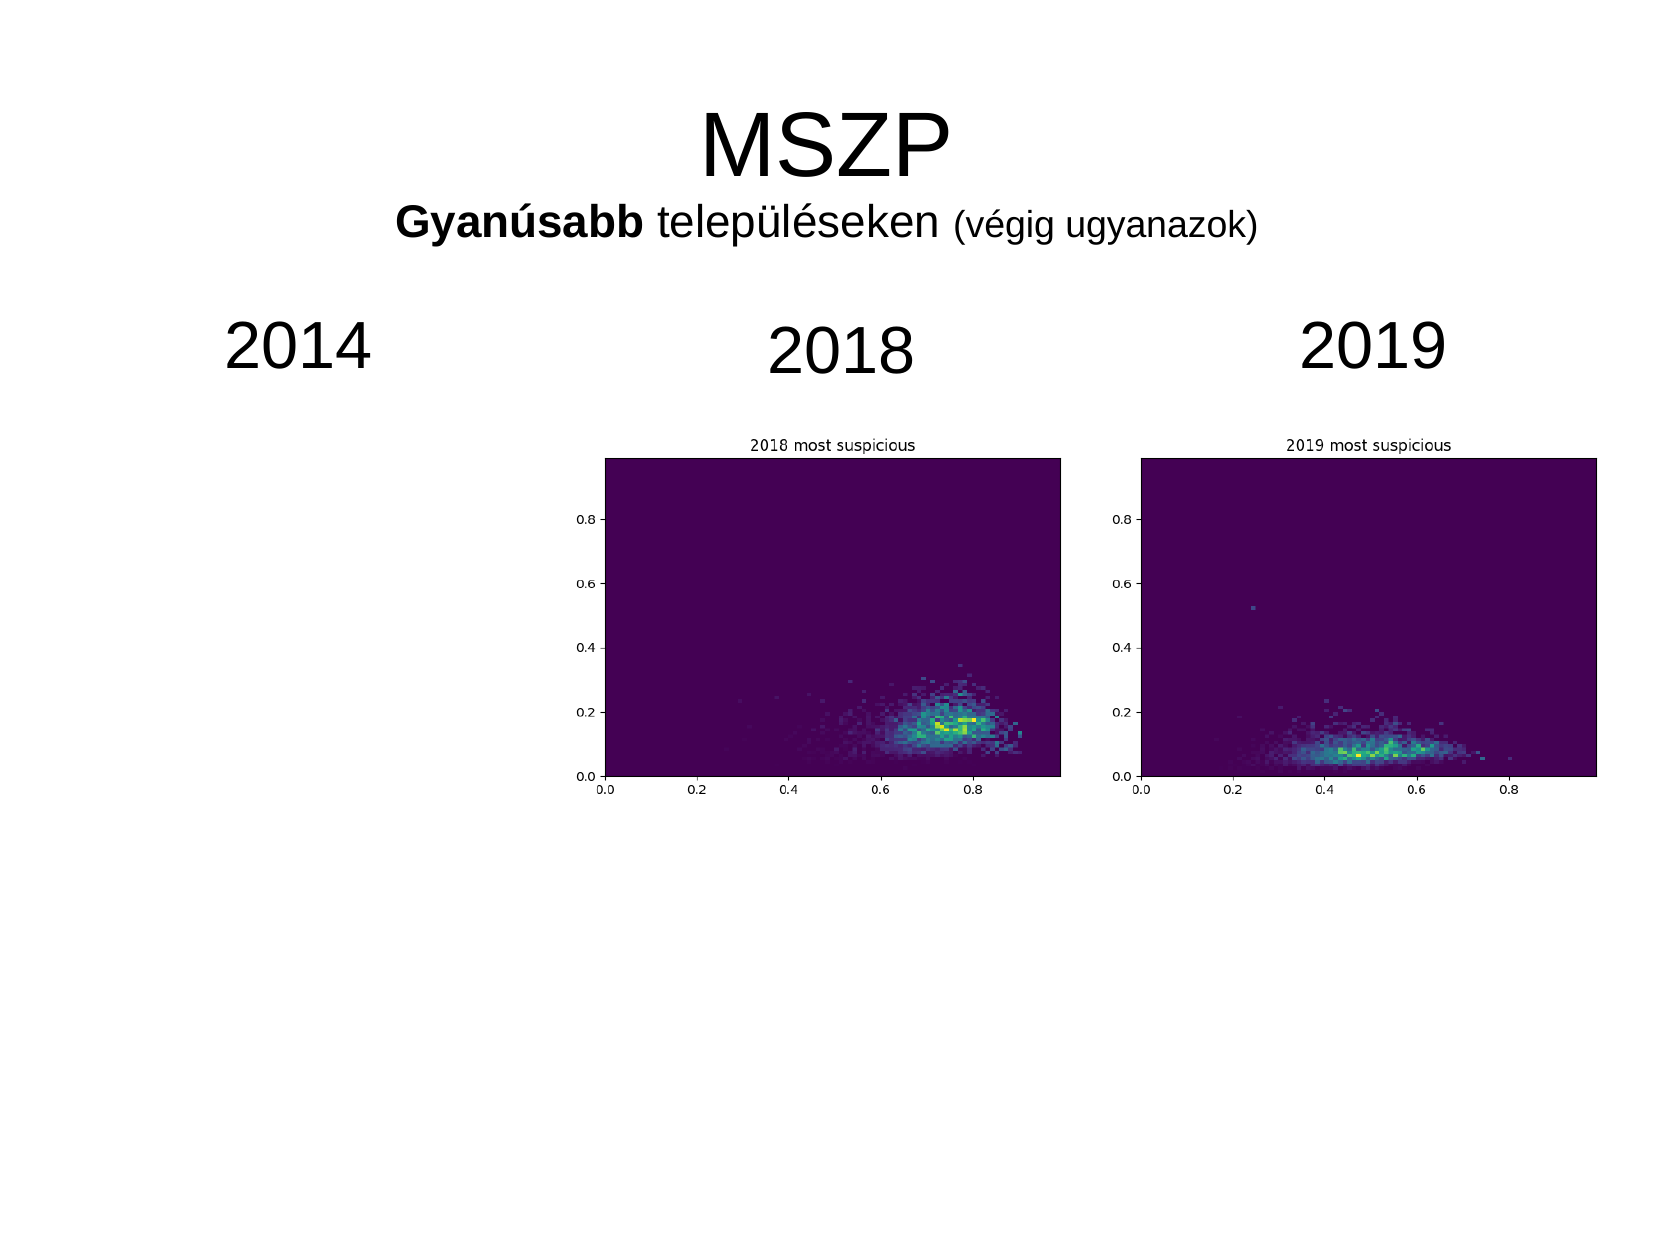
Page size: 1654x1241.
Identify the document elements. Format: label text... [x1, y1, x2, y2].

list 2019 [1228, 307, 1477, 384]
title MSZP Gyanúsabb településeken (végig ugyanazok) [82, 67, 1571, 275]
list 2014 [153, 307, 402, 384]
list 2018 [696, 312, 945, 389]
picture [531, 408, 1654, 821]
